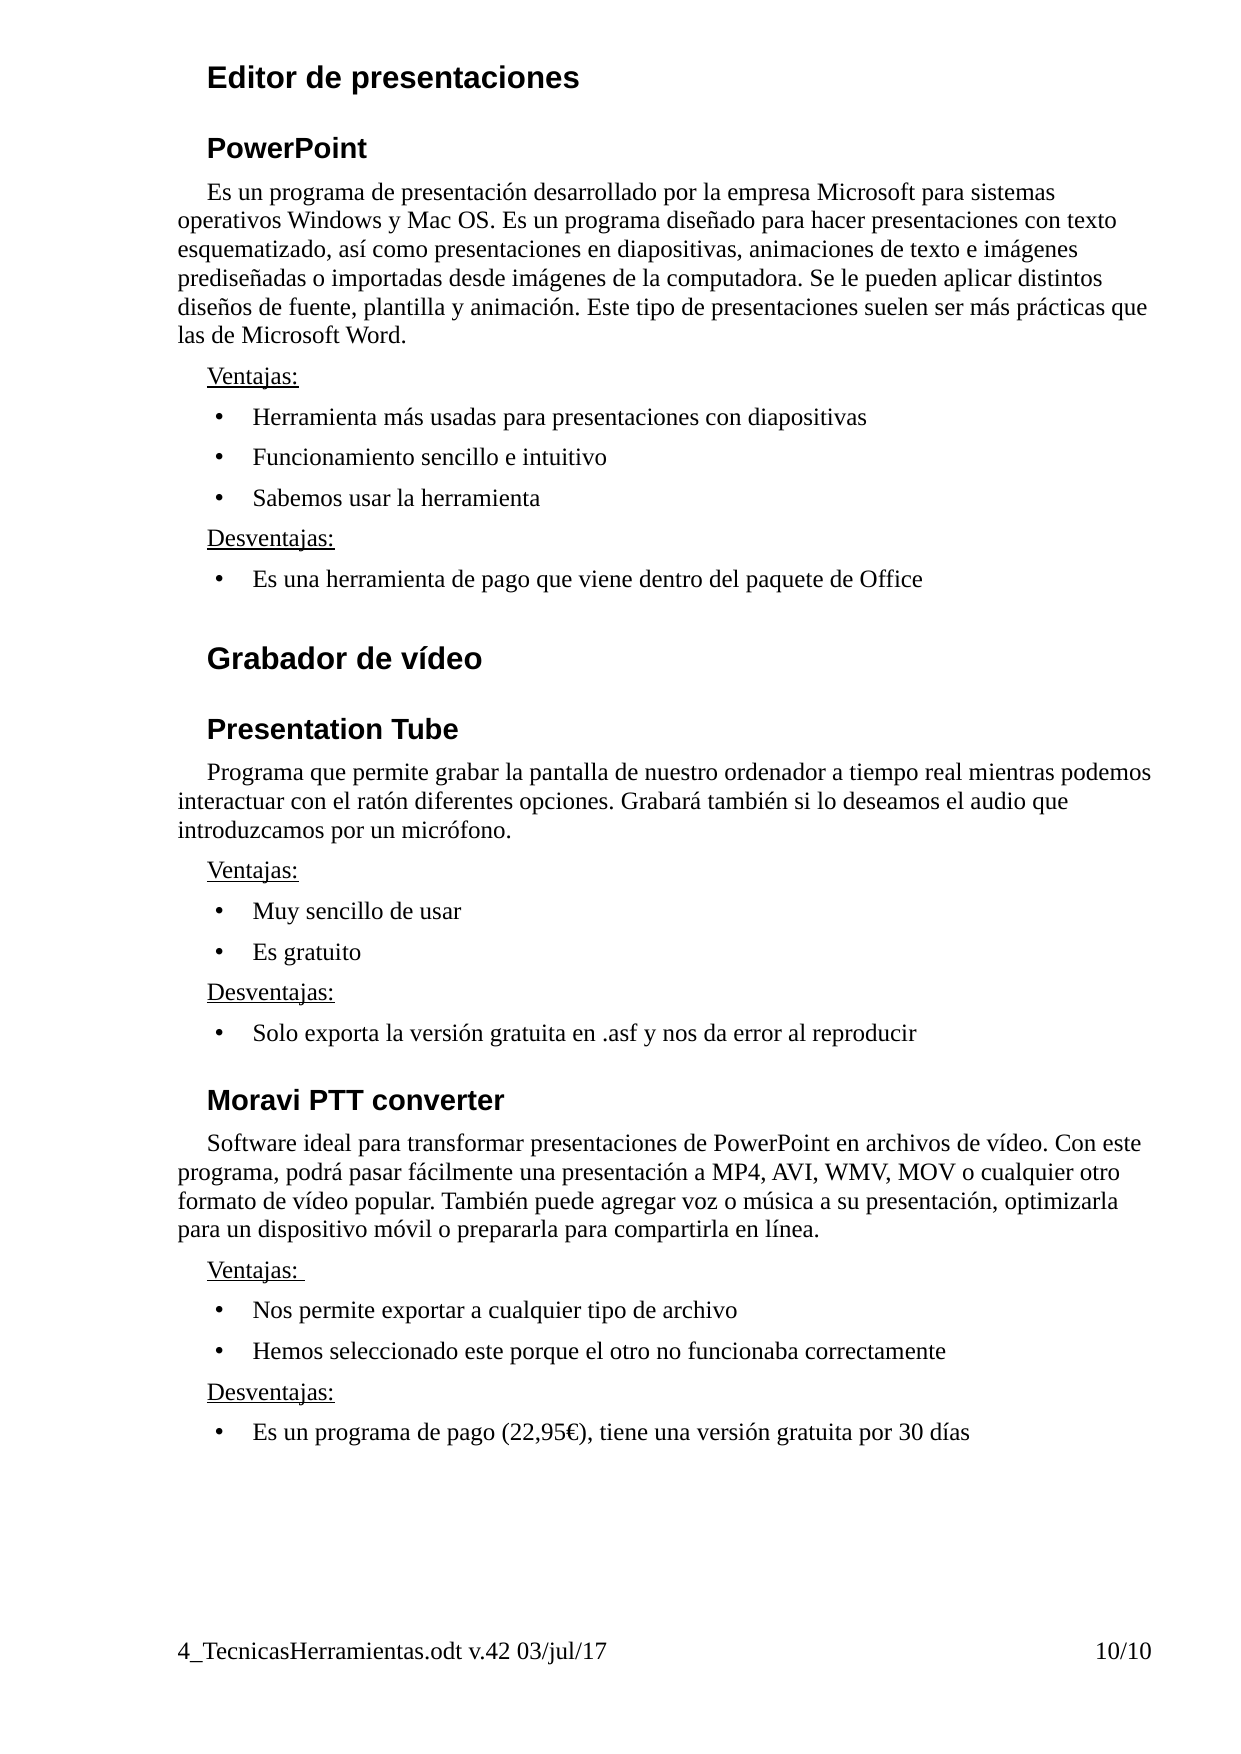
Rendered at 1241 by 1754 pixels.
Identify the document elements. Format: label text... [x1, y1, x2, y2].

subtitle Editor de presentaciones [207, 59, 1152, 95]
text Es un programa de presentación desarrollado por la empresa Microsoft para sistemas operativos Windows y Mac OS. Es un programa diseñado para hacer presentaciones con texto esquematizado, así como presentaciones en diapositivas, animaciones de texto e imágenes prediseñadas o importadas desde imágenes de la computadora. Se le pueden aplicar distintos diseños de fuente, plantilla y animación. Este tipo de presentaciones suelen ser más prácticas que las de Microsoft Word. [177, 177, 1152, 349]
text Ventajas: [177, 1255, 1152, 1284]
subtitle Presentation Tube [207, 712, 1152, 746]
list Herramienta más usadas para presentaciones con diapositivas [215, 402, 1152, 430]
subtitle Grabador de vídeo [207, 640, 1152, 676]
list Es un programa de pago (22,95€), tiene una versión gratuita por 30 días [215, 1417, 1152, 1446]
list Solo exporta la versión gratuita en .asf y nos da error al reproducir [215, 1018, 1152, 1046]
text Desventajas: [177, 523, 1152, 552]
text Ventajas: [177, 856, 1152, 884]
subtitle Moravi PTT converter [207, 1083, 1152, 1116]
subtitle PowerPoint [207, 132, 1152, 165]
list Muy sencillo de usar [215, 896, 1152, 925]
text Desventajas: [177, 1377, 1152, 1405]
list Es una herramienta de pago que viene dentro del paquete de Office [215, 564, 1152, 592]
list Nos permite exportar a cualquier tipo de archivo [215, 1296, 1152, 1324]
text Desventajas: [177, 977, 1152, 1006]
list Funcionamiento sencillo e intuitivo [215, 442, 1152, 471]
list Hemos seleccionado este porque el otro no funcionaba correctamente [215, 1336, 1152, 1365]
list Sabemos usar la herramienta [215, 483, 1152, 511]
text Ventajas: [177, 361, 1152, 390]
text Software ideal para transformar presentaciones de PowerPoint en archivos de vídeo. Con este programa, podrá pasar fácilmente una presentación a MP4, AVI, WMV, MOV o cualquier otro formato de vídeo popular. También puede agregar voz o música a su presentación, optimizarla para un dispositivo móvil o prepararla para compartirla en línea. [177, 1128, 1152, 1243]
list Es gratuito [215, 937, 1152, 965]
text Programa que permite grabar la pantalla de nuestro ordenador a tiempo real mientras podemos interactuar con el ratón diferentes opciones. Grabará también si lo deseamos el audio que introduzcamos por un micrófono. [177, 757, 1152, 844]
